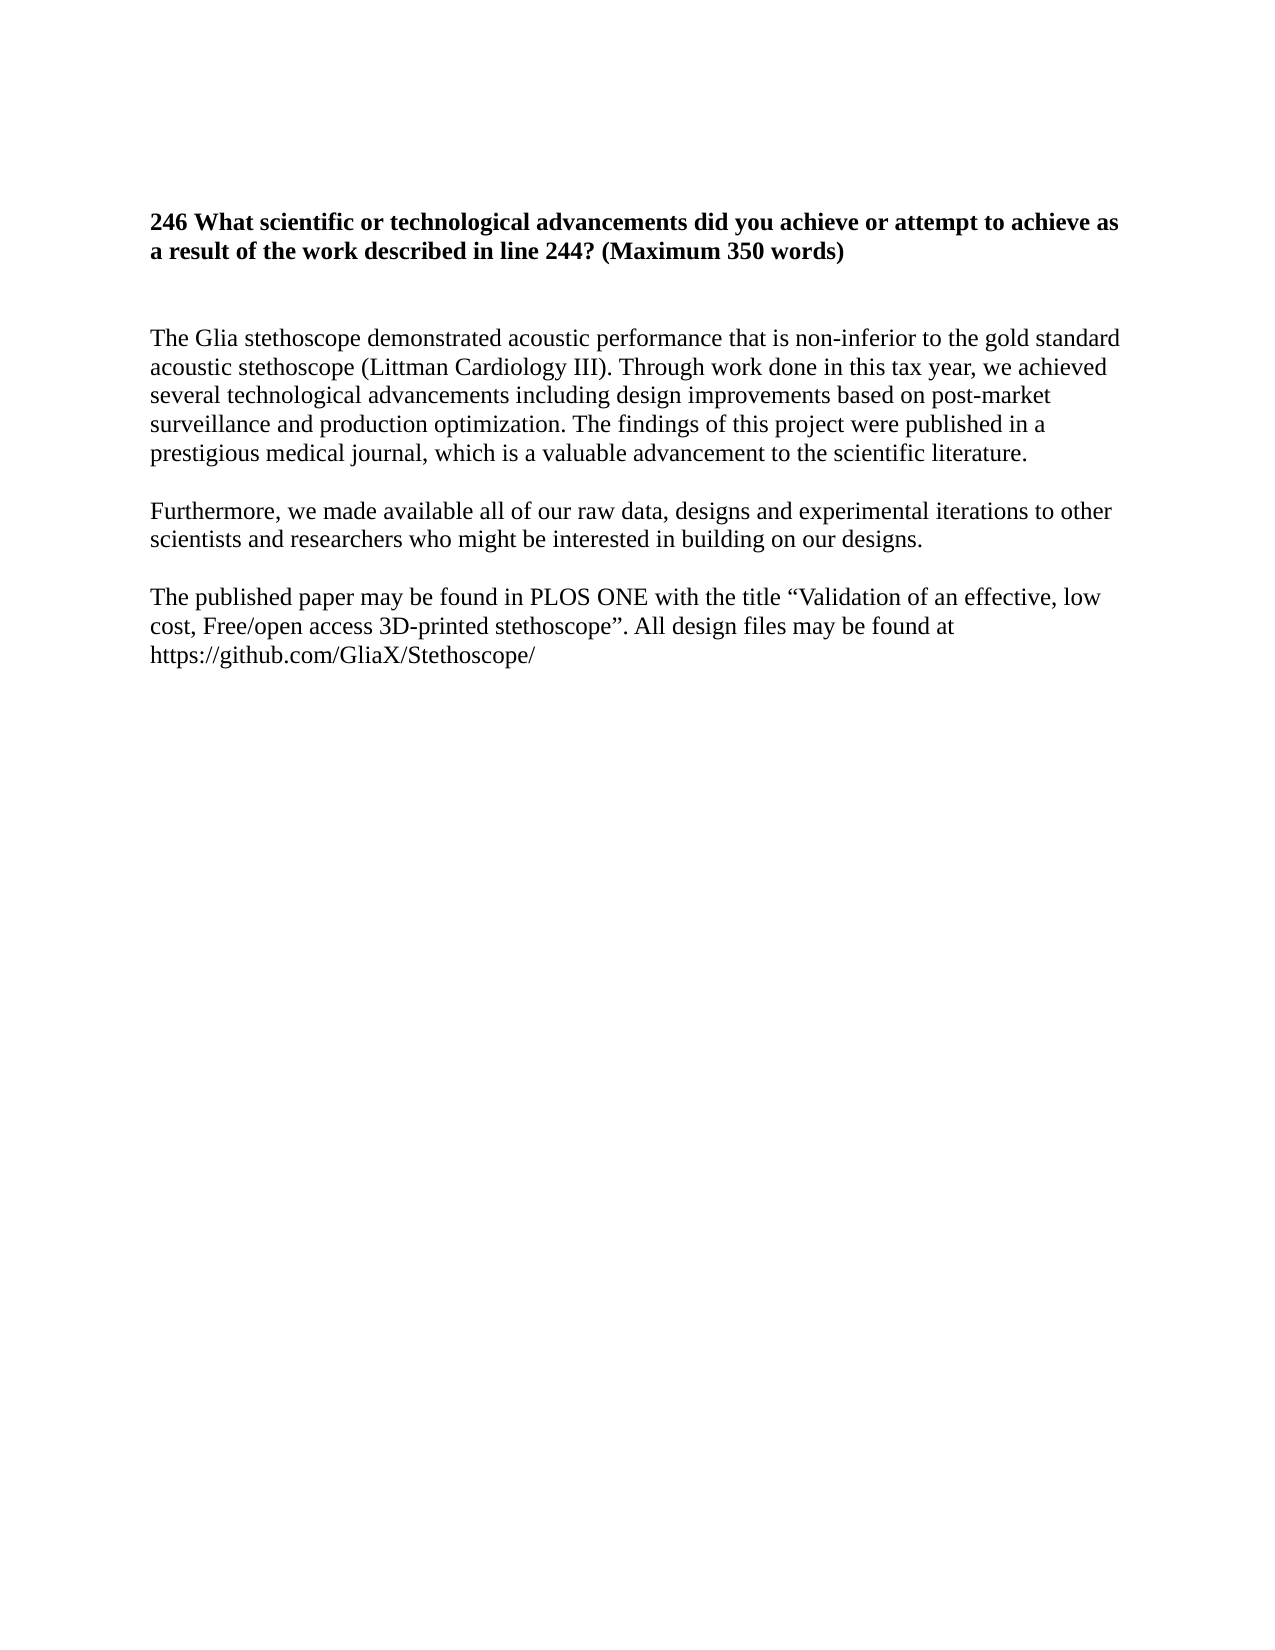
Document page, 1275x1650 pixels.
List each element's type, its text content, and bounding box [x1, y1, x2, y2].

text The published paper may be found in PLOS ONE with the title “Validation of an effective, low cost, Free/open access 3D-printed stethoscope”. All design files may be found at https://github.com/GliaX/Stethoscope/ [150, 582, 1125, 669]
text The Glia stethoscope demonstrated acoustic performance that is non-inferior to the gold standard acoustic stethoscope (Littman Cardiology III). Through work done in this tax year, we achieved several technological advancements including design improvements based on post-market surveillance and production optimization. The findings of this project were published in a prestigious medical journal, which is a valuable advancement to the scientific literature. [150, 323, 1125, 467]
text Furthermore, we made available all of our raw data, designs and experimental iterations to other scientists and researchers who might be interested in building on our designs. [150, 496, 1125, 553]
text 246 What scientific or technological advancements did you achieve or attempt to achieve as a result of the work described in line 244? (Maximum 350 words) [150, 207, 1125, 265]
